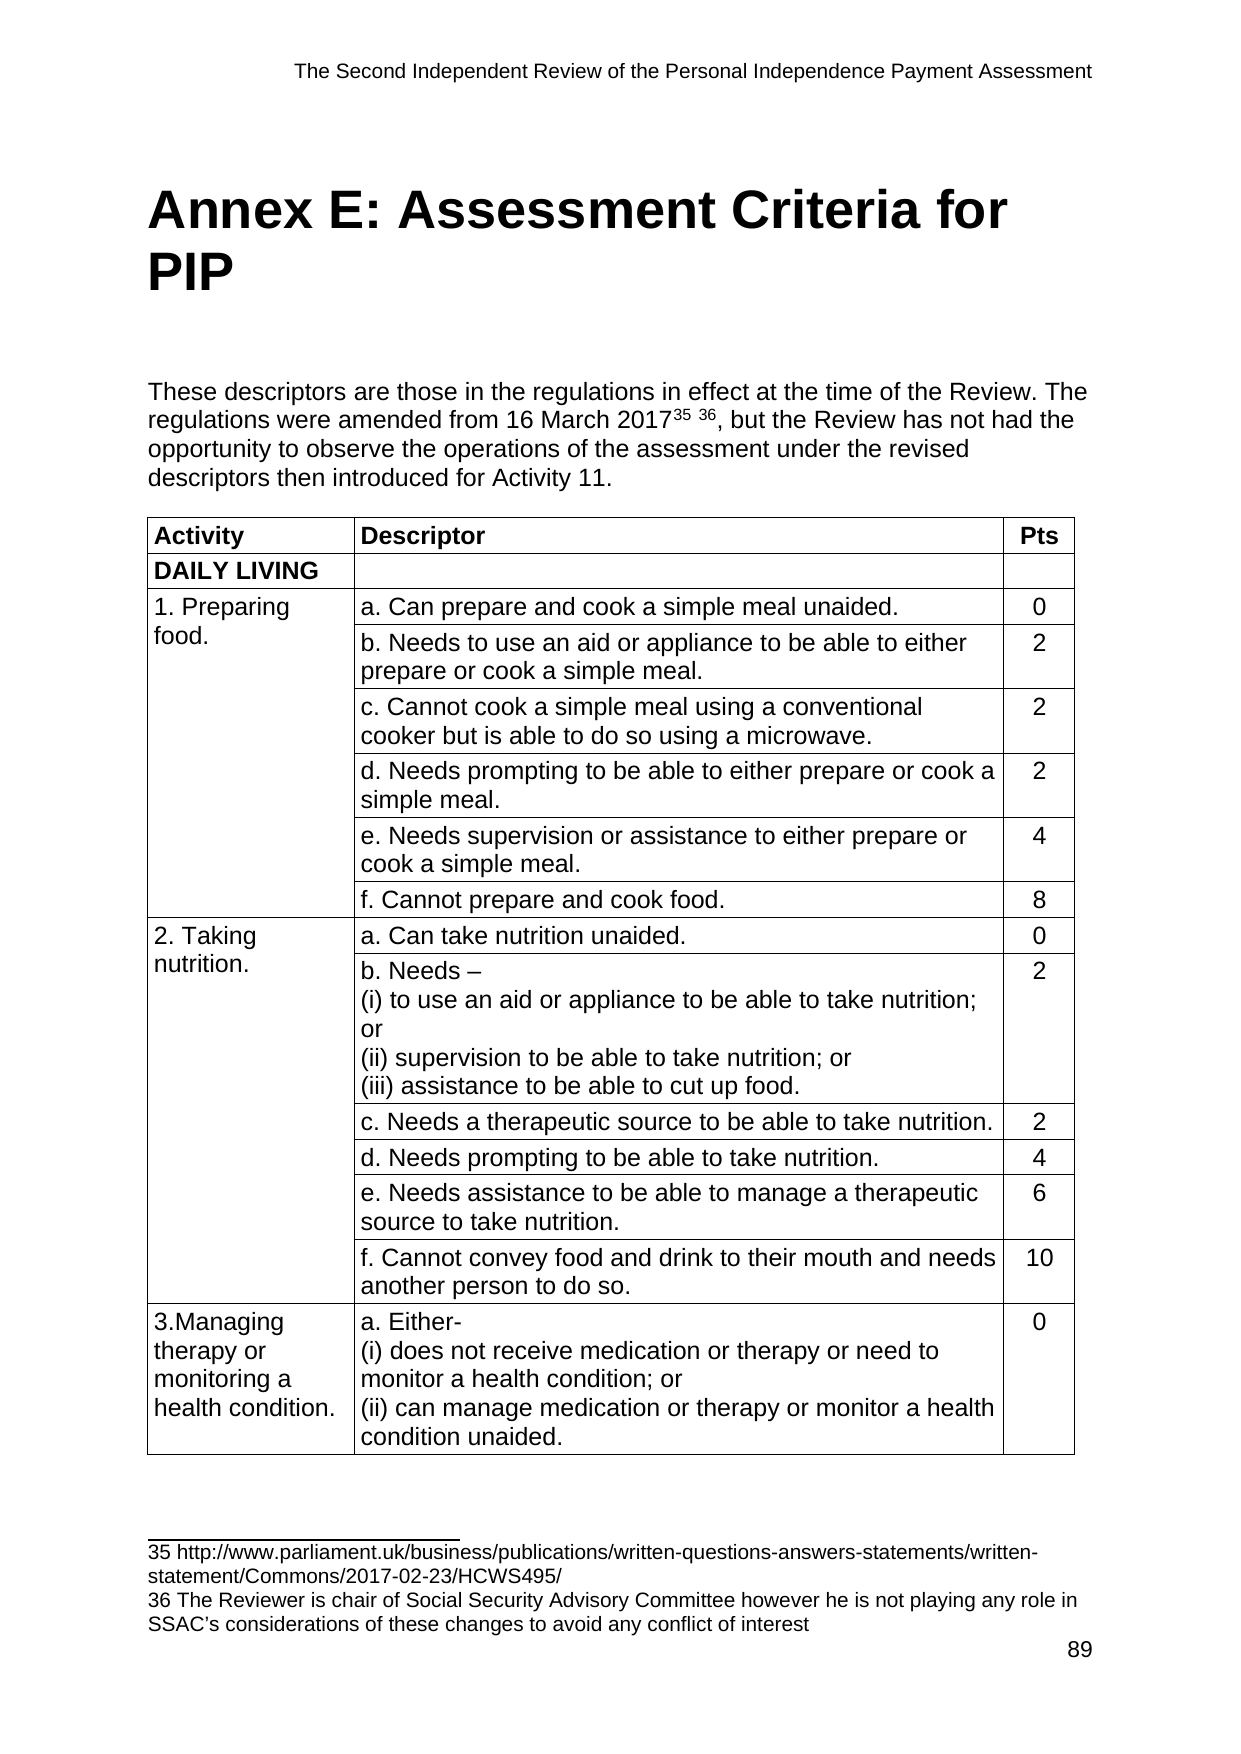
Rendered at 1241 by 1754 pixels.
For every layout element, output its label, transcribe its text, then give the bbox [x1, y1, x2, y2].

table_header Pts [1004, 518, 1074, 552]
table_cell b. Needs to use an aid or appliance to be able to either prepare or cook a simple meal. [355, 625, 1003, 688]
table_cell b. Needs – (i) to use an aid or appliance to be able to take nutrition; or (ii) supervision to be able to take nutrition; or (iii) assistance to be able to cut up food. [355, 954, 1003, 1103]
table_cell 1. Preparing food. [148, 589, 354, 917]
table_cell 0 [1004, 589, 1074, 624]
text The Reviewer is chair of Social Security Advisory Committee however he is not playing any role in SSAC’s considerations of these changes to avoid any conflict of interest [148, 1588, 1092, 1636]
text http://www.parliament.uk/business/publications/written-questions-answers-statements/written-statement/Commons/2017-02-23/HCWS495/ [148, 1540, 1092, 1588]
table_cell 0 [1004, 1304, 1074, 1454]
table_cell 8 [1004, 882, 1074, 917]
table_cell c. Cannot cook a simple meal using a conventional cooker but is able to do so using a microwave. [355, 689, 1003, 752]
table_cell [355, 554, 1003, 588]
table_cell 10 [1004, 1240, 1074, 1303]
table_cell a. Either- (i) does not receive medication or therapy or need to monitor a health condition; or (ii) can manage medication or therapy or monitor a health condition unaided. [355, 1304, 1003, 1454]
table_header Activity [148, 518, 354, 552]
table_cell 2. Taking nutrition. [148, 918, 354, 1303]
table_cell 4 [1004, 1140, 1074, 1174]
table_cell 0 [1004, 918, 1074, 952]
table_cell [1004, 554, 1074, 588]
table_header Descriptor [355, 518, 1003, 552]
table_cell d. Needs prompting to be able to either prepare or cook a simple meal. [355, 754, 1003, 817]
table_cell 4 [1004, 818, 1074, 881]
table_cell e. Needs supervision or assistance to either prepare or cook a simple meal. [355, 818, 1003, 881]
table_cell e. Needs assistance to be able to manage a therapeutic source to take nutrition. [355, 1175, 1003, 1239]
table_cell 2 [1004, 954, 1074, 1103]
subtitle Annex E: Assessment Criteria for PIP [148, 177, 1092, 302]
table_cell d. Needs prompting to be able to take nutrition. [355, 1140, 1003, 1174]
table_cell a. Can take nutrition unaided. [355, 918, 1003, 952]
table_cell 3.Managing therapy or monitoring a health condition. [148, 1304, 354, 1454]
table_cell 2 [1004, 754, 1074, 817]
table_cell c. Needs a therapeutic source to be able to take nutrition. [355, 1104, 1003, 1139]
table_cell a. Can prepare and cook a simple meal unaided. [355, 589, 1003, 624]
table_cell f. Cannot prepare and cook food. [355, 882, 1003, 917]
table_cell f. Cannot convey food and drink to their mouth and needs another person to do so. [355, 1240, 1003, 1303]
table_cell 2 [1004, 1104, 1074, 1139]
table_cell 6 [1004, 1175, 1074, 1239]
table_cell 2 [1004, 689, 1074, 752]
table_cell 2 [1004, 625, 1074, 688]
text These descriptors are those in the regulations in effect at the time of the Review. The regulations were amended from 16 March 2017 , but the Review has not had the opportunity to observe the operations of the assessment under the revised descriptors then introduced for Activity 11. [148, 377, 1092, 492]
table_cell DAILY LIVING [148, 554, 354, 588]
